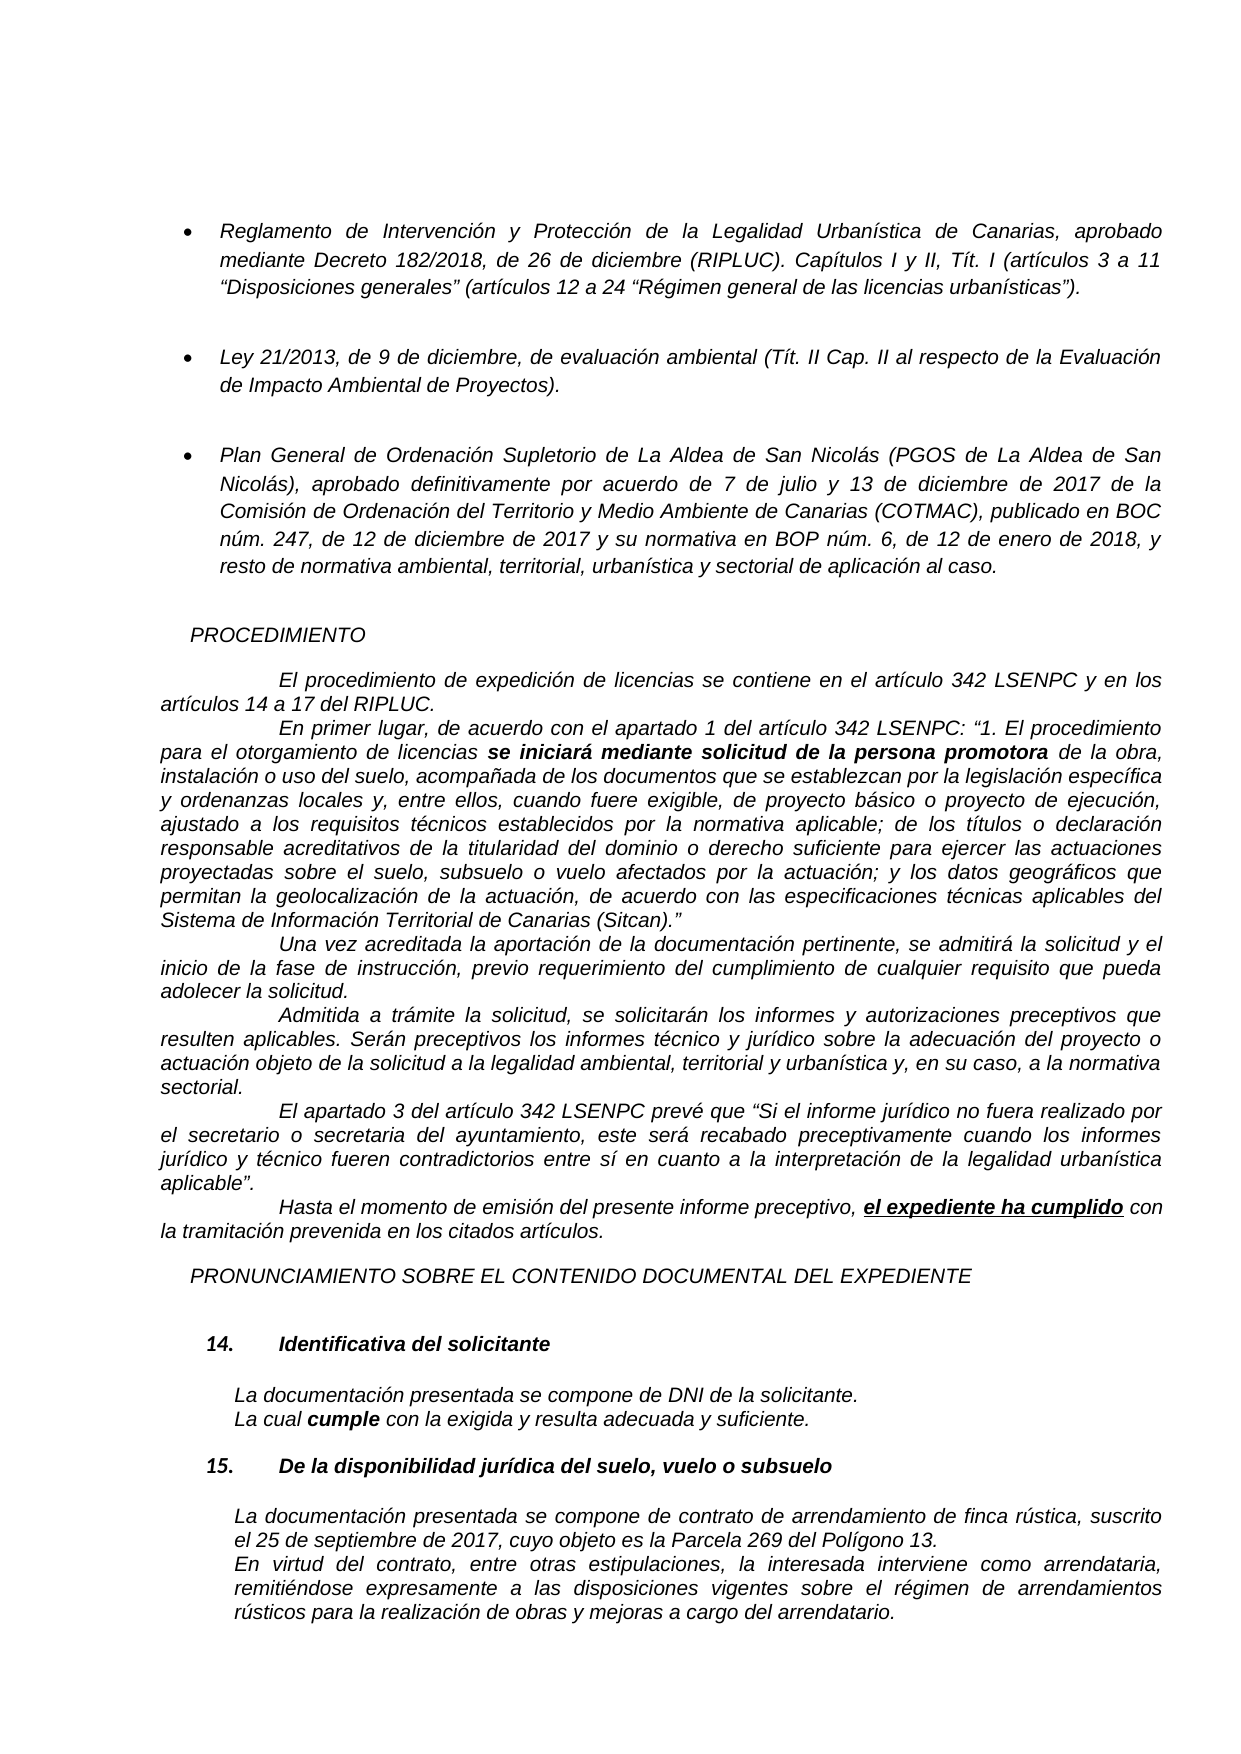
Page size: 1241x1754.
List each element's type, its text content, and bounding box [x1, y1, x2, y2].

text En primer lugar, de acuerdo con el apartado 1 del artículo 342 LSENPC: “1. El procedimiento para el otorgamiento de licencias se iniciará mediante solicitud de la persona promotora de la obra, instalación o uso del suelo, acompañada de los documentos que se establezcan por la legislación específica y ordenanzas locales y, entre ellos, cuando fuere exigible, de proyecto básico o proyecto de ejecución, ajustado a los requisitos técnicos establecidos por la normativa aplicable; de los títulos o declaración responsable acreditativos de la titularidad del dominio o derecho suficiente para ejercer las actuaciones proyectadas sobre el suelo, subsuelo o vuelo afectados por la actuación; y los datos geográficos que permitan la geolocalización de la actuación, de acuerdo con las especificaciones técnicas aplicables del Sistema de Información Territorial de Canarias (Sitcan).” [160, 716, 1163, 931]
text La documentación presentada se compone de DNI de la solicitante. [234, 1382, 1163, 1406]
list Identificativa del solicitante [205, 1329, 1163, 1357]
text En virtud del contrato, entre otras estipulaciones, la interesada interviene como arrendataria, remitiéndose expresamente a las disposiciones vigentes sobre el régimen de arrendamientos rústicos para la realización de obras y mejoras a cargo del arrendatario. [234, 1552, 1163, 1624]
text El apartado 3 del artículo 342 LSENPC prevé que “Si el informe jurídico no fuera realizado por el secretario o secretaria del ayuntamiento, este será recabado preceptivamente cuando los informes jurídico y técnico fueren contradictorios entre sí en cuanto a la interpretación de la legalidad urbanística aplicable”. [160, 1099, 1163, 1195]
list Plan General de Ordenación Supletorio de La Aldea de San Nicolás (PGOS de La Aldea de San Nicolás), aprobado definitivamente por acuerdo de 7 de julio y 13 de diciembre de 2017 de la Comisión de Ordenación del Territorio y Medio Ambiente de Canarias (COTMAC), publicado en BOC núm. 247, de 12 de diciembre de 2017 y su normativa en BOP núm. 6, de 12 de enero de 2018, y resto de normativa ambiental, territorial, urbanística y sectorial de aplicación al caso. [182, 442, 1163, 578]
text La cual cumple con la exigida y resulta adecuada y suficiente. [234, 1406, 1163, 1430]
text Una vez acreditada la aportación de la documentación pertinente, se admitirá la solicitud y el inicio de la fase de instrucción, previo requerimiento del cumplimiento de cualquier requisito que pueda adolecer la solicitud. [160, 931, 1163, 1003]
subtitle PRONUNCIAMIENTO SOBRE EL CONTENIDO DOCUMENTAL DEL EXPEDIENTE [190, 1264, 1163, 1288]
text Admitida a trámite la solicitud, se solicitarán los informes y autorizaciones preceptivos que resulten aplicables. Serán preceptivos los informes técnico y jurídico sobre la adecuación del proyecto o actuación objeto de la solicitud a la legalidad ambiental, territorial y urbanística y, en su caso, a la normativa sectorial. [160, 1003, 1163, 1099]
text La documentación presentada se compone de contrato de arrendamiento de finca rústica, suscrito el 25 de septiembre de 2017, cuyo objeto es la Parcela 269 del Polígono 13. [234, 1504, 1163, 1552]
list Ley 21/2013, de 9 de diciembre, de evaluación ambiental (Tít. II Cap. II al respecto de la Evaluación de Impacto Ambiental de Proyectos). [182, 344, 1163, 397]
text Hasta el momento de emisión del presente informe preceptivo, el expediente ha cumplido con la tramitación prevenida en los citados artículos. [160, 1195, 1163, 1243]
subtitle PROCEDIMIENTO [190, 623, 1163, 647]
list De la disponibilidad jurídica del suelo, vuelo o subsuelo [205, 1451, 1163, 1479]
text El procedimiento de expedición de licencias se contiene en el artículo 342 LSENPC y en los artículos 14 a 17 del RIPLUC. [160, 668, 1163, 716]
list Reglamento de Intervención y Protección de la Legalidad Urbanística de Canarias, aprobado mediante Decreto 182/2018, de 26 de diciembre (RIPLUC). Capítulos I y II, Tít. I (artículos 3 a 11 “Disposiciones generales” (artículos 12 a 24 “Régimen general de las licencias urbanísticas”). [182, 219, 1163, 299]
